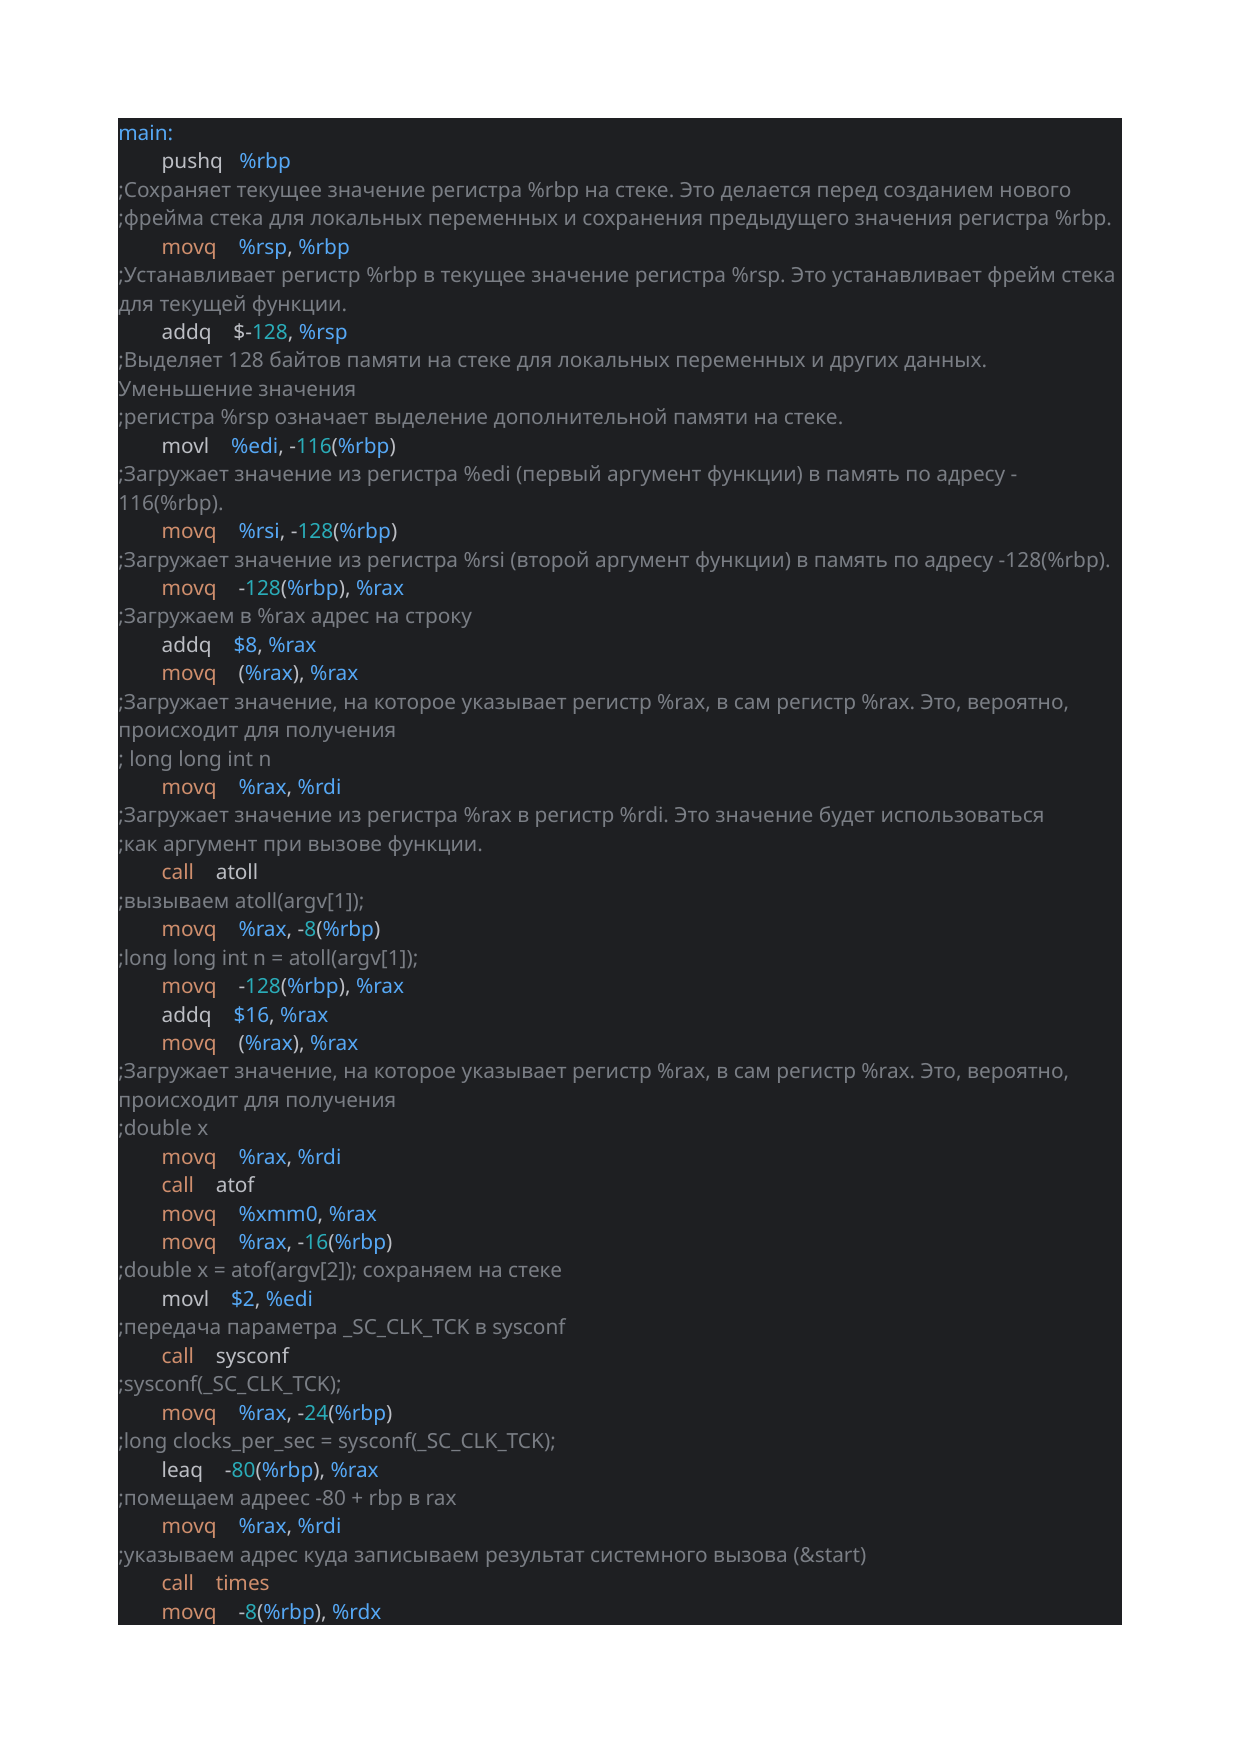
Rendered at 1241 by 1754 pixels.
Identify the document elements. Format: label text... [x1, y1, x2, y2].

text main: pushq %rbp ;Сохраняет текущее значение регистра %rbp на стеке. Это делается перед созданием нового ;фрейма стека для локальных переменных и сохранения предыдущего значения регистра %rbp. movq %rsp, %rbp ;Устанавливает регистр %rbp в текущее значение регистра %rsp. Это устанавливает фрейм стека для текущей функции. addq $-128, %rsp ;Выделяет 128 байтов памяти на стеке для локальных переменных и других данных. Уменьшение значения ;регистра %rsp означает выделение дополнительной памяти на стеке. movl %edi, -116(%rbp) ;Загружает значение из регистра %edi (первый аргумент функции) в память по адресу -116(%rbp). movq %rsi, -128(%rbp) ;Загружает значение из регистра %rsi (второй аргумент функции) в память по адресу -128(%rbp). movq -128(%rbp), %rax ;Загружаем в %rax адрес на строку addq $8, %rax movq (%rax), %rax ;Загружает значение, на которое указывает регистр %rax, в сам регистр %rax. Это, вероятно, происходит для получения ; long long int n movq %rax, %rdi ;Загружает значение из регистра %rax в регистр %rdi. Это значение будет использоваться ;как аргумент при вызове функции. call atoll ;вызываем atoll(argv[1]); movq %rax, -8(%rbp) ;long long int n = atoll(argv[1]); movq -128(%rbp), %rax addq $16, %rax movq (%rax), %rax ;Загружает значение, на которое указывает регистр %rax, в сам регистр %rax. Это, вероятно, происходит для получения ;double x movq %rax, %rdi call atof movq %xmm0, %rax movq %rax, -16(%rbp) ;double x = atof(argv[2]); сохраняем на стеке movl $2, %edi ;передача параметра _SC_CLK_TCK в sysconf call sysconf ;sysconf(_SC_CLK_TCK); movq %rax, -24(%rbp) ;long clocks_per_sec = sysconf(_SC_CLK_TCK); leaq -80(%rbp), %rax ;помещаем адреес -80 + rbp в rax movq %rax, %rdi ;указываем адрес куда записываем результат системного вызова (&start) call times movq -8(%rbp), %rdx [118, 118, 1122, 1625]
